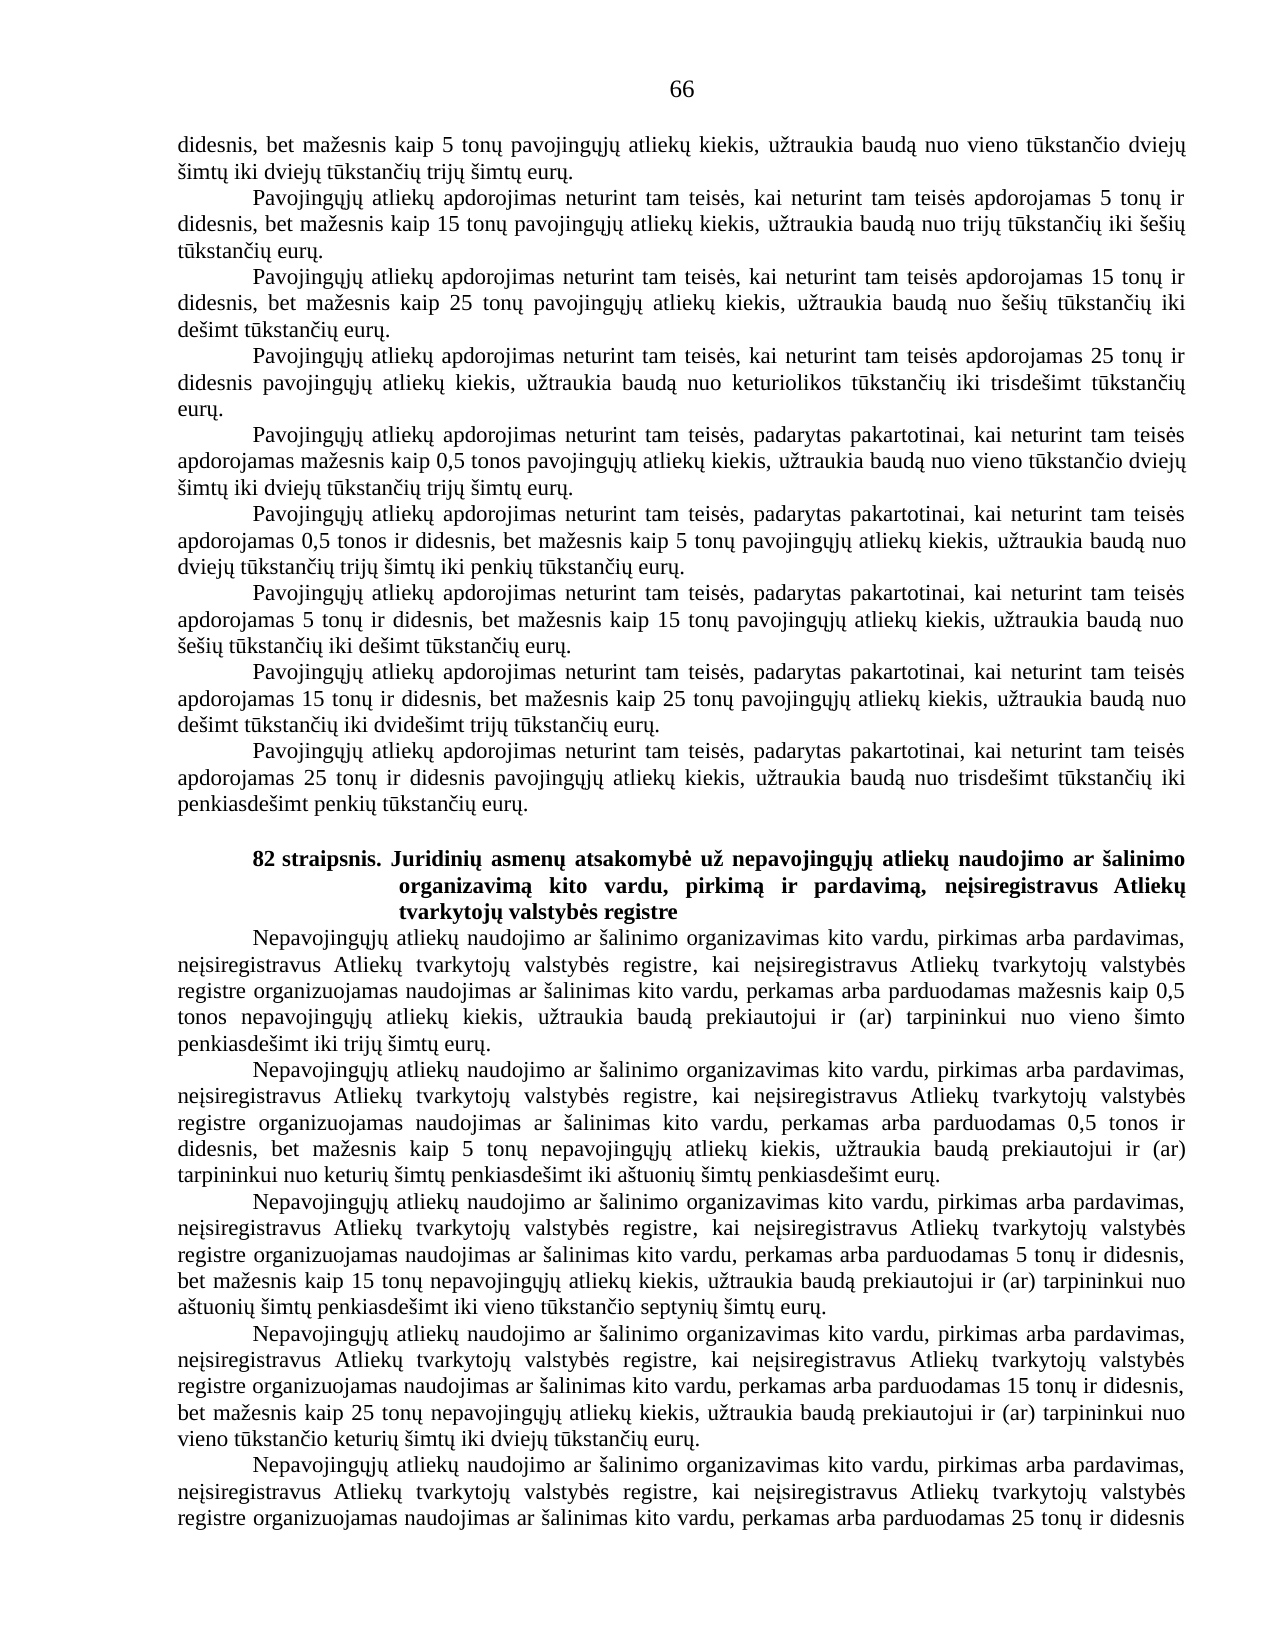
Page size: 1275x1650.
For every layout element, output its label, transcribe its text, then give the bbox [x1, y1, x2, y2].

text Pavojingųjų atliekų apdorojimas neturint tam teisės, padarytas pakartotinai, kai neturint tam teisės apdorojamas mažesnis kaip 0,5 tonos pavojingųjų atliekų kiekis, užtraukia baudą nuo vieno tūkstančio dviejų šimtų iki dviejų tūkstančių trijų šimtų eurų. [177, 421, 1186, 500]
text Pavojingųjų atliekų apdorojimas neturint tam teisės, padarytas pakartotinai, kai neturint tam teisės apdorojamas 5 tonų ir didesnis, bet mažesnis kaip 15 tonų pavojingųjų atliekų kiekis, užtraukia baudą nuo šešių tūkstančių iki dešimt tūkstančių eurų. [177, 579, 1186, 658]
text didesnis, bet mažesnis kaip 5 tonų pavojingųjų atliekų kiekis, užtraukia baudą nuo vieno tūkstančio dviejų šimtų iki dviejų tūkstančių trijų šimtų eurų. [177, 131, 1186, 184]
text Pavojingųjų atliekų apdorojimas neturint tam teisės, kai neturint tam teisės apdorojamas 5 tonų ir didesnis, bet mažesnis kaip 15 tonų pavojingųjų atliekų kiekis, užtraukia baudą nuo trijų tūkstančių iki šešių tūkstančių eurų. [177, 184, 1186, 263]
text 82 straipsnis. Juridinių asmenų atsakomybė už nepavojingųjų atliekų naudojimo ar šalinimo organizavimą kito vardu, pirkimą ir pardavimą, neįsiregistravus Atliekų tvarkytojų valstybės registre [252, 845, 1186, 924]
text Nepavojingųjų atliekų naudojimo ar šalinimo organizavimas kito vardu, pirkimas arba pardavimas, neįsiregistravus Atliekų tvarkytojų valstybės registre, kai neįsiregistravus Atliekų tvarkytojų valstybės registre organizuojamas naudojimas ar šalinimas kito vardu, perkamas arba parduodamas mažesnis kaip 0,5 tonos nepavojingųjų atliekų kiekis, užtraukia baudą prekiautojui ir (ar) tarpininkui nuo vieno šimto penkiasdešimt iki trijų šimtų eurų. [177, 924, 1186, 1056]
text Pavojingųjų atliekų apdorojimas neturint tam teisės, padarytas pakartotinai, kai neturint tam teisės apdorojamas 25 tonų ir didesnis pavojingųjų atliekų kiekis, užtraukia baudą nuo trisdešimt tūkstančių iki penkiasdešimt penkių tūkstančių eurų. [177, 737, 1186, 817]
text Nepavojingųjų atliekų naudojimo ar šalinimo organizavimas kito vardu, pirkimas arba pardavimas, neįsiregistravus Atliekų tvarkytojų valstybės registre, kai neįsiregistravus Atliekų tvarkytojų valstybės registre organizuojamas naudojimas ar šalinimas kito vardu, perkamas arba parduodamas 25 tonų ir didesnis [177, 1451, 1186, 1531]
text Nepavojingųjų atliekų naudojimo ar šalinimo organizavimas kito vardu, pirkimas arba pardavimas, neįsiregistravus Atliekų tvarkytojų valstybės registre, kai neįsiregistravus Atliekų tvarkytojų valstybės registre organizuojamas naudojimas ar šalinimas kito vardu, perkamas arba parduodamas 5 tonų ir didesnis, bet mažesnis kaip 15 tonų nepavojingųjų atliekų kiekis, užtraukia baudą prekiautojui ir (ar) tarpininkui nuo aštuonių šimtų penkiasdešimt iki vieno tūkstančio septynių šimtų eurų. [177, 1188, 1186, 1320]
text Pavojingųjų atliekų apdorojimas neturint tam teisės, kai neturint tam teisės apdorojamas 15 tonų ir didesnis, bet mažesnis kaip 25 tonų pavojingųjų atliekų kiekis, užtraukia baudą nuo šešių tūkstančių iki dešimt tūkstančių eurų. [177, 263, 1186, 342]
text Nepavojingųjų atliekų naudojimo ar šalinimo organizavimas kito vardu, pirkimas arba pardavimas, neįsiregistravus Atliekų tvarkytojų valstybės registre, kai neįsiregistravus Atliekų tvarkytojų valstybės registre organizuojamas naudojimas ar šalinimas kito vardu, perkamas arba parduodamas 15 tonų ir didesnis, bet mažesnis kaip 25 tonų nepavojingųjų atliekų kiekis, užtraukia baudą prekiautojui ir (ar) tarpininkui nuo vieno tūkstančio keturių šimtų iki dviejų tūkstančių eurų. [177, 1320, 1186, 1451]
text Nepavojingųjų atliekų naudojimo ar šalinimo organizavimas kito vardu, pirkimas arba pardavimas, neįsiregistravus Atliekų tvarkytojų valstybės registre, kai neįsiregistravus Atliekų tvarkytojų valstybės registre organizuojamas naudojimas ar šalinimas kito vardu, perkamas arba parduodamas 0,5 tonos ir didesnis, bet mažesnis kaip 5 tonų nepavojingųjų atliekų kiekis, užtraukia baudą prekiautojui ir (ar) tarpininkui nuo keturių šimtų penkiasdešimt iki aštuonių šimtų penkiasdešimt eurų. [177, 1056, 1186, 1188]
text Pavojingųjų atliekų apdorojimas neturint tam teisės, padarytas pakartotinai, kai neturint tam teisės apdorojamas 15 tonų ir didesnis, bet mažesnis kaip 25 tonų pavojingųjų atliekų kiekis, užtraukia baudą nuo dešimt tūkstančių iki dvidešimt trijų tūkstančių eurų. [177, 658, 1186, 737]
text Pavojingųjų atliekų apdorojimas neturint tam teisės, kai neturint tam teisės apdorojamas 25 tonų ir didesnis pavojingųjų atliekų kiekis, užtraukia baudą nuo keturiolikos tūkstančių iki trisdešimt tūkstančių eurų. [177, 342, 1186, 421]
text Pavojingųjų atliekų apdorojimas neturint tam teisės, padarytas pakartotinai, kai neturint tam teisės apdorojamas 0,5 tonos ir didesnis, bet mažesnis kaip 5 tonų pavojingųjų atliekų kiekis, užtraukia baudą nuo dviejų tūkstančių trijų šimtų iki penkių tūkstančių eurų. [177, 500, 1186, 579]
